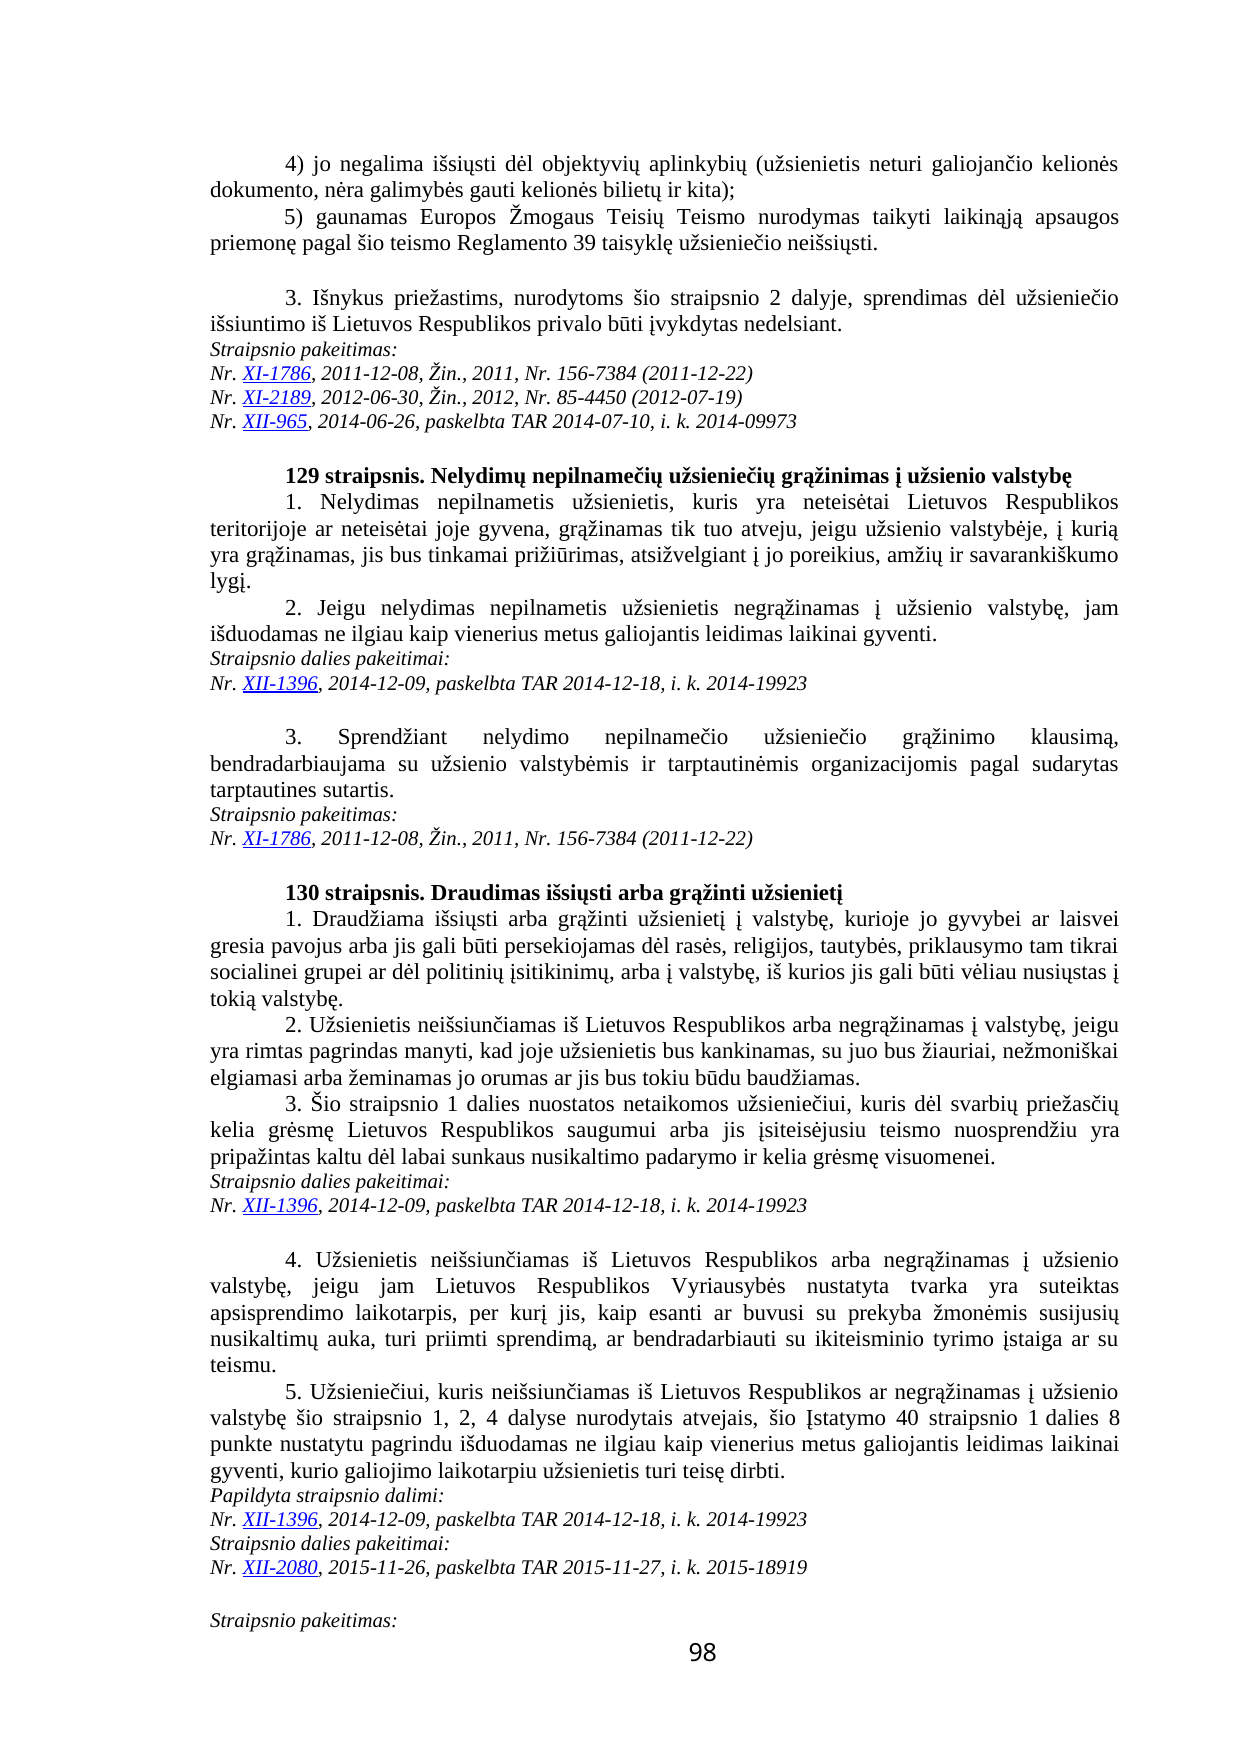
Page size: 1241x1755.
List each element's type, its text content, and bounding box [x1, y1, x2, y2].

text 1. Draudžiama išsiųsti arba grąžinti užsienietį į valstybę, kurioje jo gyvybei ar laisvei gresia pavojus arba jis gali būti persekiojamas dėl rasės, religijos, tautybės, priklausymo tam tikrai socialinei grupei ar dėl politinių įsitikinimų, arba į valstybę, iš kurios jis gali būti vėliau nusiųstas į tokią valstybę. [210, 906, 1120, 1011]
text Straipsnio pakeitimas: [210, 337, 1120, 361]
text 4. Užsienietis neišsiunčiamas iš Lietuvos Respublikos arba negrąžinamas į užsienio valstybę, jeigu jam Lietuvos Respublikos Vyriausybės nustatyta tvarka yra suteiktas apsisprendimo laikotarpis, per kurį jis, kaip esanti ar buvusi su prekyba žmonėmis susijusių nusikaltimų auka, turi priimti sprendimą, ar bendradarbiauti su ikiteisminio tyrimo įstaiga ar su teismu. [210, 1246, 1120, 1378]
text 3. Išnykus priežastims, nurodytoms šio straipsnio 2 dalyje, sprendimas dėl užsieniečio išsiuntimo iš Lietuvos Respublikos privalo būti įvykdytas nedelsiant. [210, 284, 1120, 337]
text 2. Jeigu nelydimas nepilnametis užsienietis negrąžinamas į užsienio valstybę, jam išduodamas ne ilgiau kaip vienerius metus galiojantis leidimas laikinai gyventi. [210, 594, 1120, 646]
text Nr. XII-2080, 2015-11-26, paskelbta TAR 2015-11-27, i. k. 2015-18919 [210, 1555, 1120, 1579]
text 3. Šio straipsnio 1 dalies nuostatos netaikomos užsieniečiui, kuris dėl svarbių priežasčių kelia grėsmę Lietuvos Respublikos saugumui arba jis įsiteisėjusiu teismo nuosprendžiu yra pripažintas kaltu dėl labai sunkaus nusikaltimo padarymo ir kelia grėsmę visuomenei. [210, 1090, 1120, 1169]
text 3. Sprendžiant nelydimo nepilnamečio užsieniečio grąžinimo klausimą, bendradarbiaujama su užsienio valstybėmis ir tarptautinėmis organizacijomis pagal sudarytas tarptautines sutartis. [210, 723, 1120, 802]
text 5) gaunamas Europos Žmogaus Teisių Teismo nurodymas taikyti laikinąją apsaugos priemonę pagal šio teismo Reglamento 39 taisyklę užsieniečio neišsiųsti. [210, 203, 1120, 255]
text Straipsnio pakeitimas: [210, 1608, 1120, 1632]
text Nr. XII-1396, 2014-12-09, paskelbta TAR 2014-12-18, i. k. 2014-19923 [210, 1193, 1120, 1217]
text Nr. XI-1786, 2011-12-08, Žin., 2011, Nr. 156-7384 (2011-12-22) [210, 826, 1120, 850]
text Straipsnio dalies pakeitimai: [210, 1531, 1120, 1555]
text Straipsnio pakeitimas: [210, 802, 1120, 826]
text Nr. XII-965, 2014-06-26, paskelbta TAR 2014-07-10, i. k. 2014-09973 [210, 409, 1120, 433]
text Nr. XII-1396, 2014-12-09, paskelbta TAR 2014-12-18, i. k. 2014-19923 [210, 1507, 1120, 1531]
text Nr. XI-2189, 2012-06-30, Žin., 2012, Nr. 85-4450 (2012-07-19) [210, 385, 1120, 409]
text 5. Užsieniečiui, kuris neišsiunčiamas iš Lietuvos Respublikos ar negrąžinamas į užsienio valstybę šio straipsnio 1, 2, 4 dalyse nurodytais atvejais, šio Įstatymo 40 straipsnio 1 dalies 8 punkte nustatytu pagrindu išduodamas ne ilgiau kaip vienerius metus galiojantis leidimas laikinai gyventi, kurio galiojimo laikotarpiu užsienietis turi teisę dirbti. [210, 1378, 1120, 1483]
text 129 straipsnis. Nelydimų nepilnamečių užsieniečių grąžinimas į užsienio valstybę [285, 462, 1120, 488]
text Nr. XII-1396, 2014-12-09, paskelbta TAR 2014-12-18, i. k. 2014-19923 [210, 670, 1120, 694]
text 130 straipsnis. Draudimas išsiųsti arba grąžinti užsienietį [210, 879, 1120, 906]
text Nr. XI-1786, 2011-12-08, Žin., 2011, Nr. 156-7384 (2011-12-22) [210, 361, 1120, 385]
text 2. Užsienietis neišsiunčiamas iš Lietuvos Respublikos arba negrąžinamas į valstybę, jeigu yra rimtas pagrindas manyti, kad joje užsienietis bus kankinamas, su juo bus žiauriai, nežmoniškai elgiamasi arba žeminamas jo orumas ar jis bus tokiu būdu baudžiamas. [210, 1011, 1120, 1090]
text Straipsnio dalies pakeitimai: [210, 646, 1120, 670]
text Straipsnio dalies pakeitimai: [210, 1169, 1120, 1193]
text 1. Nelydimas nepilnametis užsienietis, kuris yra neteisėtai Lietuvos Respublikos teritorijoje ar neteisėtai joje gyvena, grąžinamas tik tuo atveju, jeigu užsienio valstybėje, į kurią yra grąžinamas, jis bus tinkamai prižiūrimas, atsižvelgiant į jo poreikius, amžių ir savarankiškumo lygį. [210, 488, 1120, 594]
text Papildyta straipsnio dalimi: [210, 1483, 1120, 1507]
text 4) jo negalima išsiųsti dėl objektyvių aplinkybių (užsienietis neturi galiojančio kelionės dokumento, nėra galimybės gauti kelionės bilietų ir kita); [210, 150, 1120, 203]
